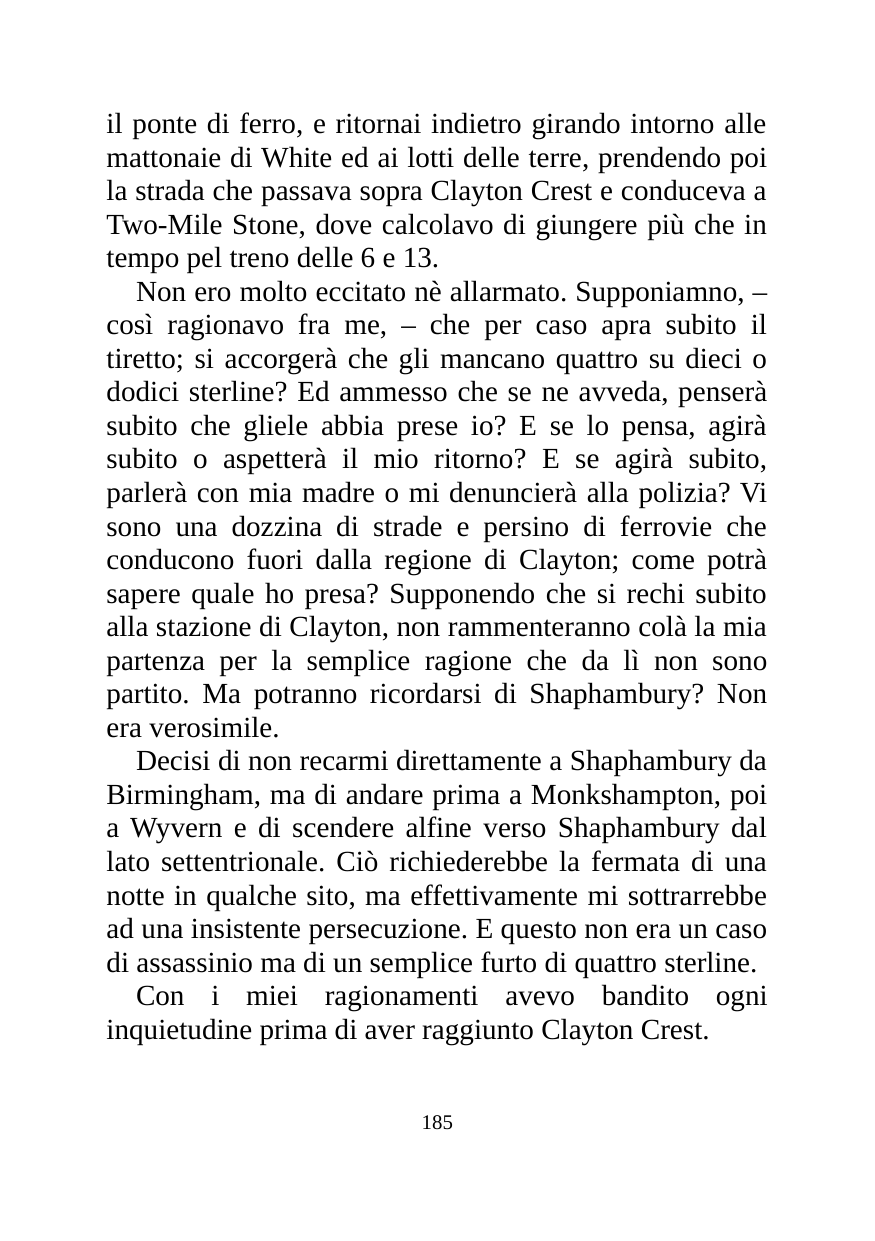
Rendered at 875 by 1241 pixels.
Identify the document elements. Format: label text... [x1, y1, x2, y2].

text Decisi di non recarmi direttamente a Shaphambury da Birmingham, ma di andare prima a Monkshampton, poi a Wyvern e di scendere alfine verso Shaphambury dal lato settentrionale. Ciò richiederebbe la fermata di una notte in qualche sito, ma effettivamente mi sottrarrebbe ad una insistente persecuzione. E questo non era un caso di assassinio ma di un semplice furto di quattro sterline. [106, 743, 768, 978]
text il ponte di ferro, e ritornai indietro girando intorno alle mattonaie di White ed ai lotti delle terre, prendendo poi la strada che passava sopra Clayton Crest e conduceva a Two-Mile Stone, dove calcolavo di giungere più che in tempo pel treno delle 6 e 13. [106, 106, 768, 274]
text Con i miei ragionamenti avevo bandito ogni inquietudine prima di aver raggiunto Clayton Crest. [106, 978, 768, 1045]
text Non ero molto eccitato nè allarmato. Supponiamno, – così ragionavo fra me, – che per caso apra subito il tiretto; si accorgerà che gli mancano quattro su dieci o dodici sterline? Ed ammesso che se ne avveda, penserà subito che gliele abbia prese io? E se lo pensa, agirà subito o aspetterà il mio ritorno? E se agirà subito, parlerà con mia madre o mi denuncierà alla polizia? Vi sono una dozzina di strade e persino di ferrovie che conducono fuori dalla regione di Clayton; come potrà sapere quale ho presa? Supponendo che si rechi subito alla stazione di Clayton, non rammenteranno colà la mia partenza per la semplice ragione che da lì non sono partito. Ma potranno ricordarsi di Shaphambury? Non era verosimile. [106, 274, 768, 743]
